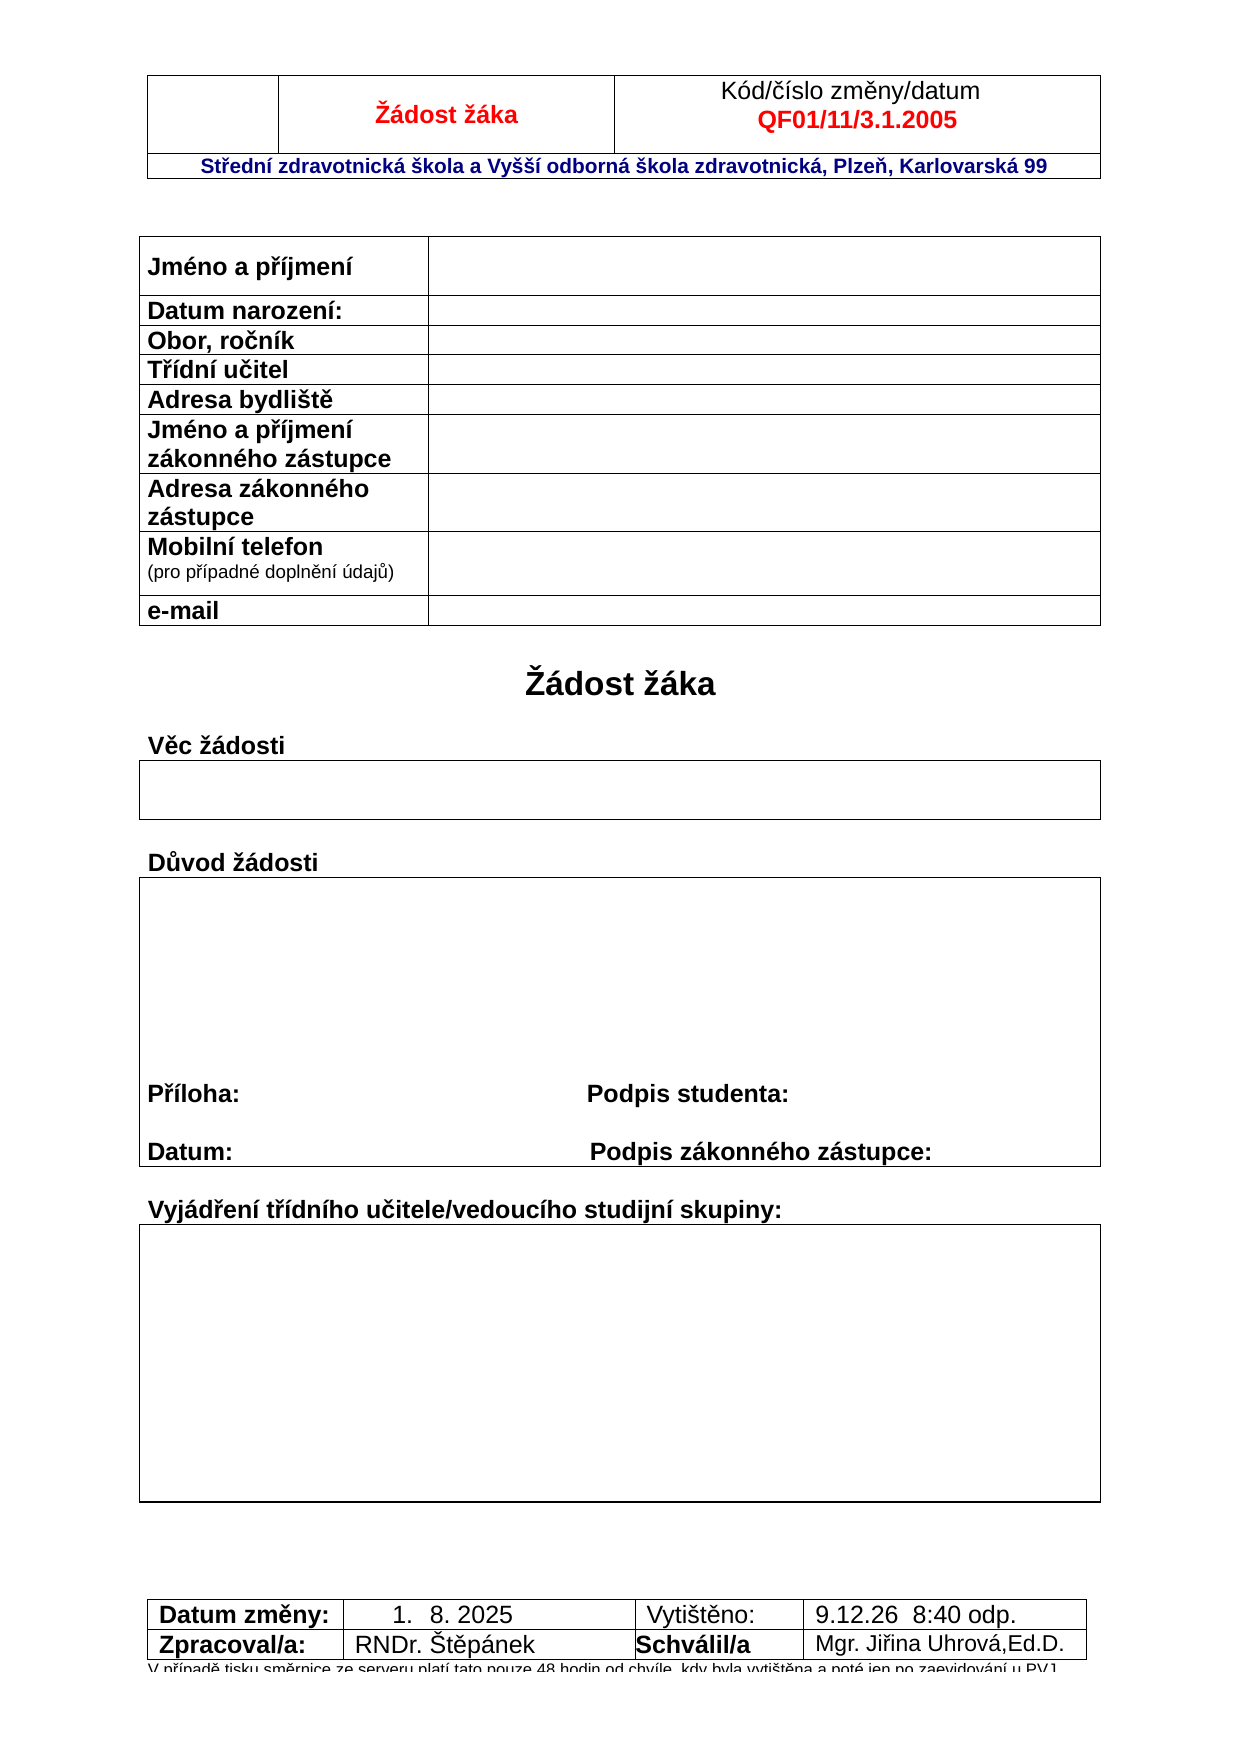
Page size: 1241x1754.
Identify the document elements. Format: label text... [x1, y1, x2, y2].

table_cell [429, 355, 1100, 384]
table_cell Adresa zákonného zástupce [140, 474, 428, 531]
table_header [429, 237, 1100, 295]
table_cell [429, 474, 1100, 531]
table_cell [429, 296, 1100, 324]
table_cell Obor, ročník [140, 326, 428, 354]
table_cell [429, 596, 1100, 625]
table_header Jméno a příjmení [140, 237, 428, 295]
text Věc žádosti [148, 731, 1093, 760]
table_header [140, 1225, 1100, 1501]
table_cell [429, 326, 1100, 354]
table_cell Adresa bydliště [140, 385, 428, 414]
table_header Příloha: Podpis studenta: Datum: Podpis zákonného zástupce: [140, 878, 1100, 1166]
table_cell [429, 415, 1100, 472]
table_cell [429, 385, 1100, 414]
table_cell [429, 532, 1100, 595]
table_cell Třídní učitel [140, 355, 428, 384]
subtitle Důvod žádosti [148, 848, 1093, 877]
table_cell e-mail [140, 596, 428, 625]
text Vyjádření třídního učitele/vedoucího studijní skupiny: [148, 1196, 1093, 1224]
table_cell Jméno a příjmení zákonného zástupce [140, 415, 428, 472]
table_header [140, 761, 1100, 819]
text Žádost žáka [148, 664, 1093, 703]
table_cell Mobilní telefon (pro případné doplnění údajů) [140, 532, 428, 595]
table_cell Datum narození: [140, 296, 428, 324]
